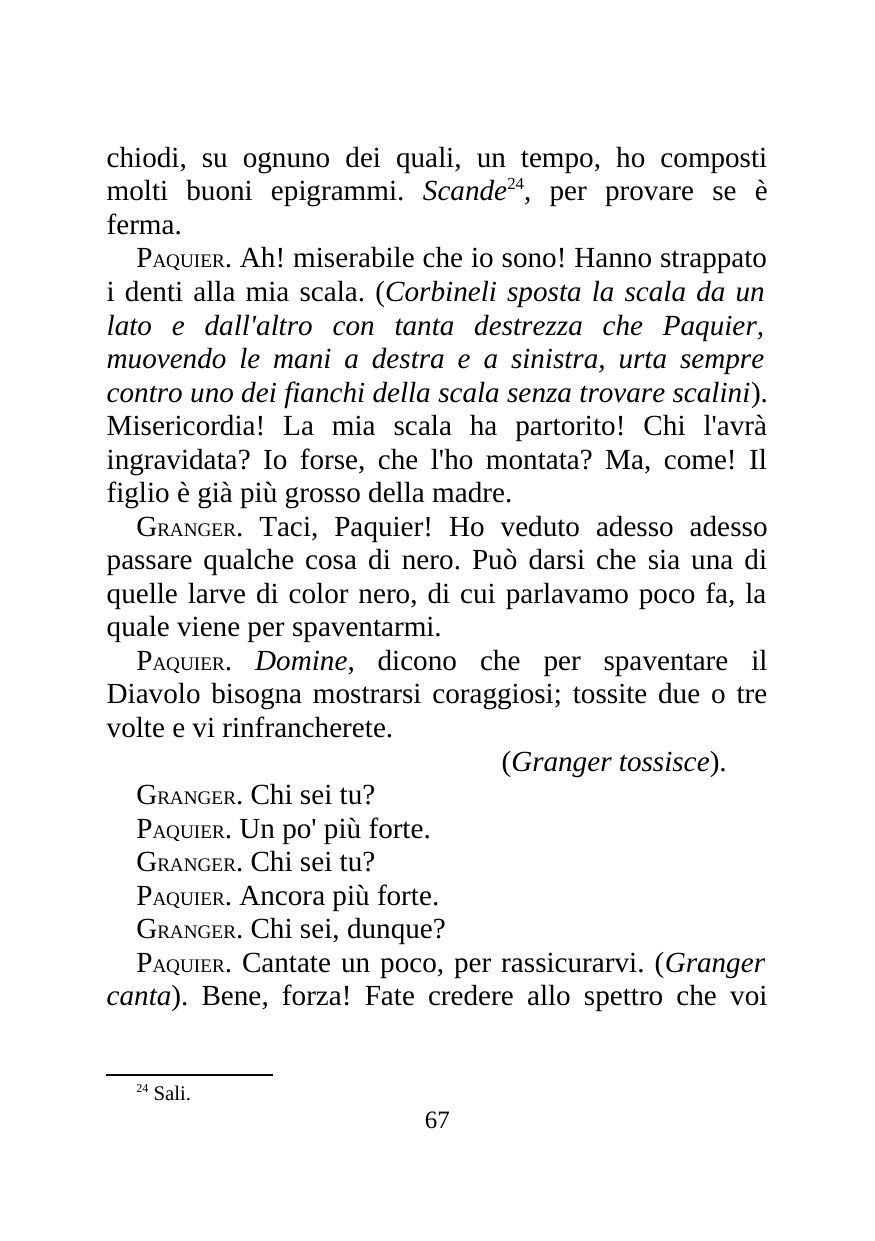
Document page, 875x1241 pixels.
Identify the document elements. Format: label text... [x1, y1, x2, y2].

text Paquier. Ancora più forte. [106, 878, 768, 911]
text Sali. [106, 1081, 768, 1105]
text Paquier. Ah! miserabile che io sono! Hanno strappato i denti alla mia scala. (Corbineli sposta la scala da un lato e dall'altro con tanta destrezza che Paquier, muovendo le mani a destra e a sinistra, urta sempre contro uno dei fianchi della scala senza trovare scalini). Misericordia! La mia scala ha partorito! Chi l'avrà ingravidata? Io forse, che l'ho montata? Ma, come! Il figlio è già più grosso della madre. [106, 241, 768, 509]
text Paquier. Domine, dicono che per spaventare il Diavolo bisogna mostrarsi coraggiosi; tossite due o tre volte e vi rinfrancherete. [106, 643, 768, 744]
text Paquier. Un po' più forte. [106, 811, 768, 844]
text Granger. Chi sei tu? [106, 844, 768, 878]
text chiodi, su ognuno dei quali, un tempo, ho composti molti buoni epigrammi. Scande, per provare se è ferma. [106, 140, 768, 241]
text Paquier. Cantate un poco, per rassicurarvi. (Granger canta). Bene, forza! Fate credere allo spettro che voi [106, 945, 768, 1012]
text Granger. Chi sei tu? [106, 777, 768, 811]
text (Granger tossisce). [106, 744, 726, 777]
text Granger. Chi sei, dunque? [106, 911, 768, 945]
text Granger. Taci, Paquier! Ho veduto adesso adesso passare qualche cosa di nero. Può darsi che sia una di quelle larve di color nero, di cui parlavamo poco fa, la quale viene per spaventarmi. [106, 509, 768, 643]
